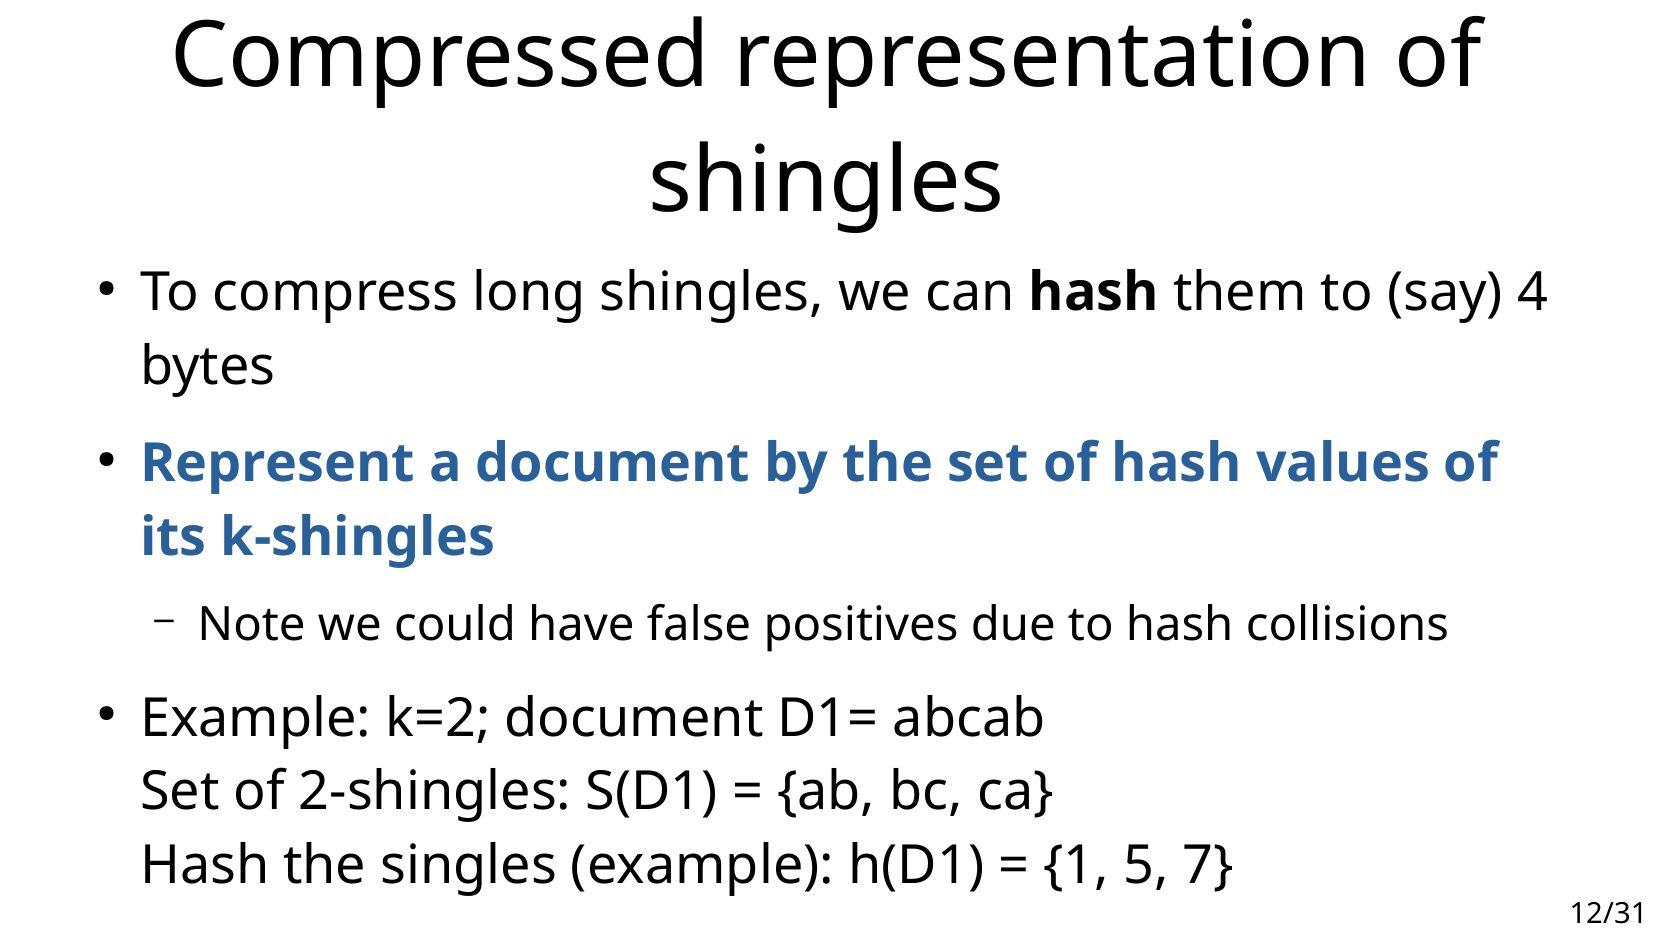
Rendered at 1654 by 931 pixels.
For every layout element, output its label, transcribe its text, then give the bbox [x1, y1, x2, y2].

list To compress long shingles, we can hash them to (say) 4 bytes Represent a document by the set of hash values of its k-shingles Note we could have false positives due to hash collisions Example: k=2; document D1= abcab Set of 2-shingles: S(D1) = {ab, bc, ca} Hash the singles (example): h(D1) = {1, 5, 7} [82, 253, 1571, 901]
title Compressed representation of shingles [82, 1, 1571, 226]
